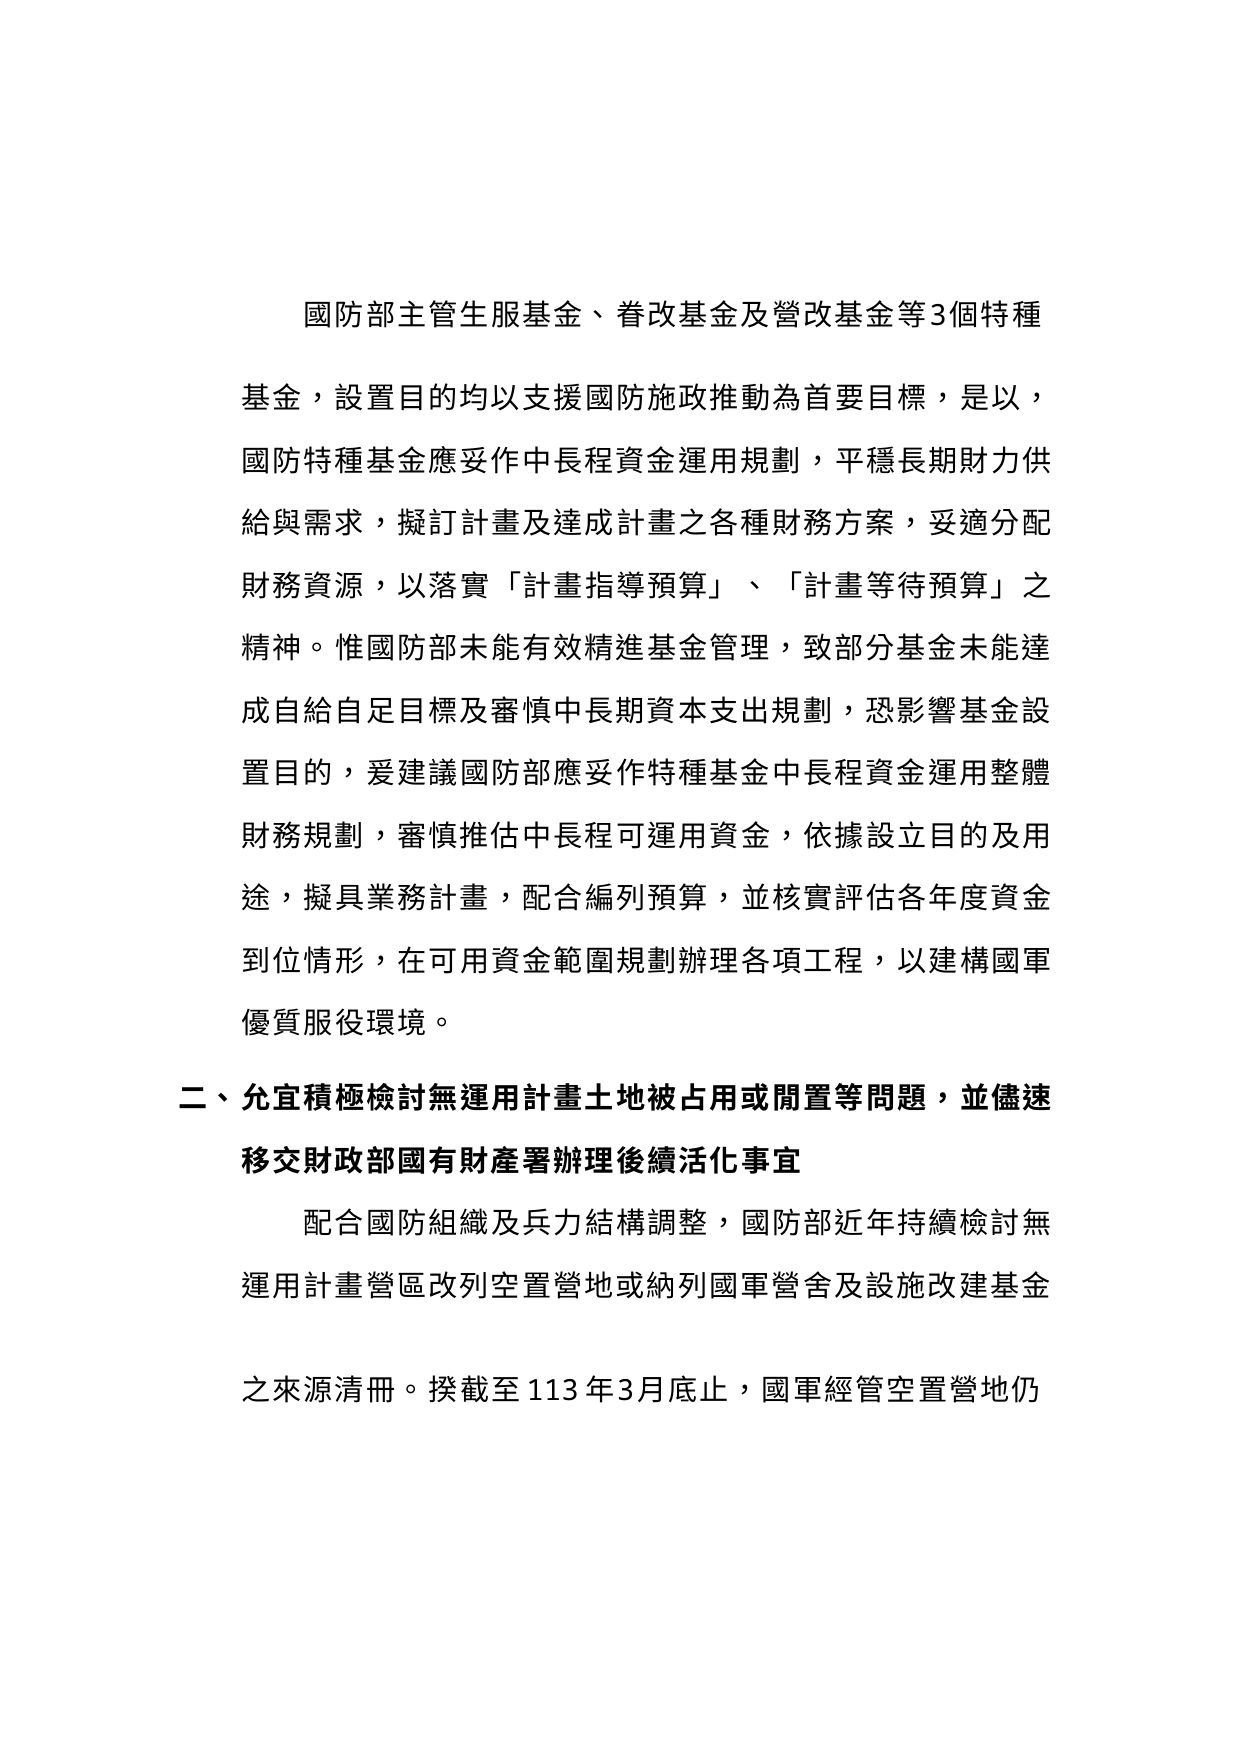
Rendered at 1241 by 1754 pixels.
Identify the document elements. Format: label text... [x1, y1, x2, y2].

text 國防部主管生服基金、眷改基金及營改基金等3個特種基金，設置目的均以支援國防施政推動為首要目標，是以，國防特種基金應妥作中長程資金運用規劃，平穩長期財力供給與需求，擬訂計畫及達成計畫之各種財務方案，妥適分配財務資源，以落實「計畫指導預算」、「計畫等待預算」之精神。惟國防部未能有效精進基金管理，致部分基金未能達成自給自足目標及審慎中長期資本支出規劃，恐影響基金設置目的，爰建議國防部應妥作特種基金中長程資金運用整體財務規劃，審慎推估中長程可運用資金，依據設立目的及用途，擬具業務計畫，配合編列預算，並核實評估各年度資金到位情形，在可用資金範圍規劃辦理各項工程，以建構國軍優質服役環境。 [236, 229, 1063, 1042]
text 二、允宜積極檢討無運用計畫土地被占用或閒置等問題，並儘速移交財政部國有財產署辦理後續活化事宜 [177, 1054, 1063, 1179]
text 配合國防組織及兵力結構調整，國防部近年持續檢討無運用計畫營區改列空置營地或納列國軍營舍及設施改建基金之來源清冊。揆截至113年3月底止，國軍經管空置營地仍 [236, 1179, 1063, 1429]
